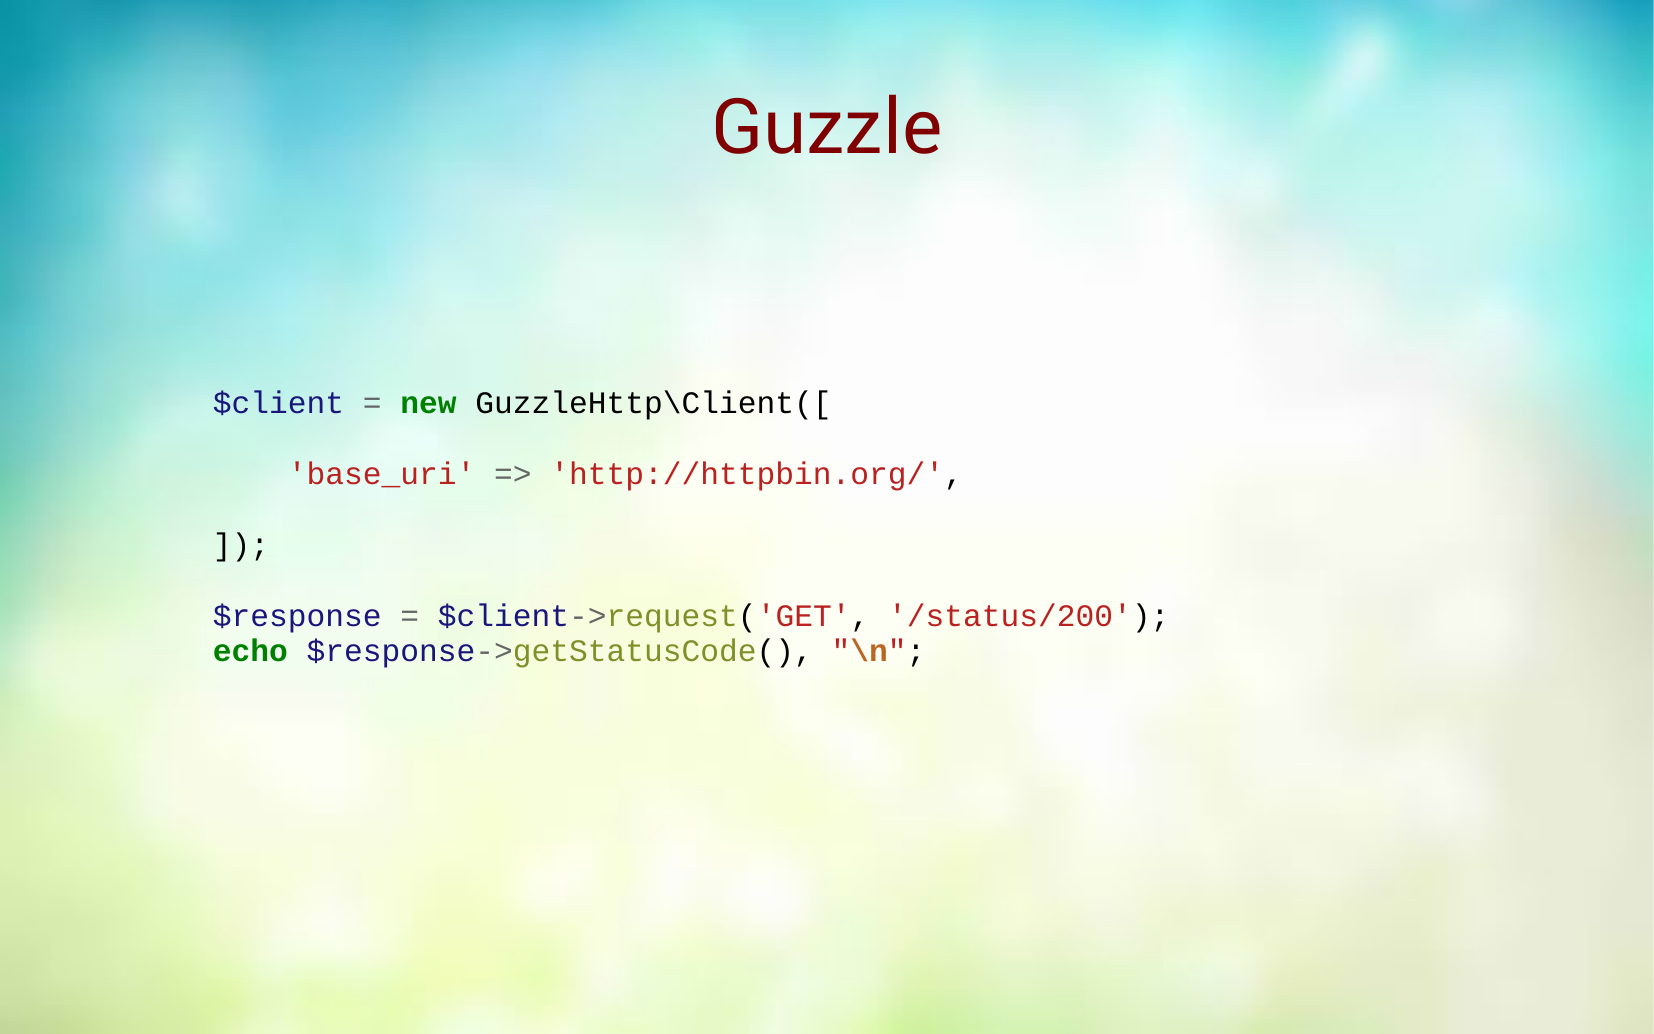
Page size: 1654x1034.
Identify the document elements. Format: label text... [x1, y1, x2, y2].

picture [0, 0, 1654, 1034]
title Guzzle [82, 41, 1571, 214]
text_box $client = new GuzzleHttp\Client([ 'base_uri' => 'http://httpbin.org/', ]); $response = $client->request('GET', '/status/200'); echo $response->getStatusCode(), "\n"; [198, 380, 1475, 703]
